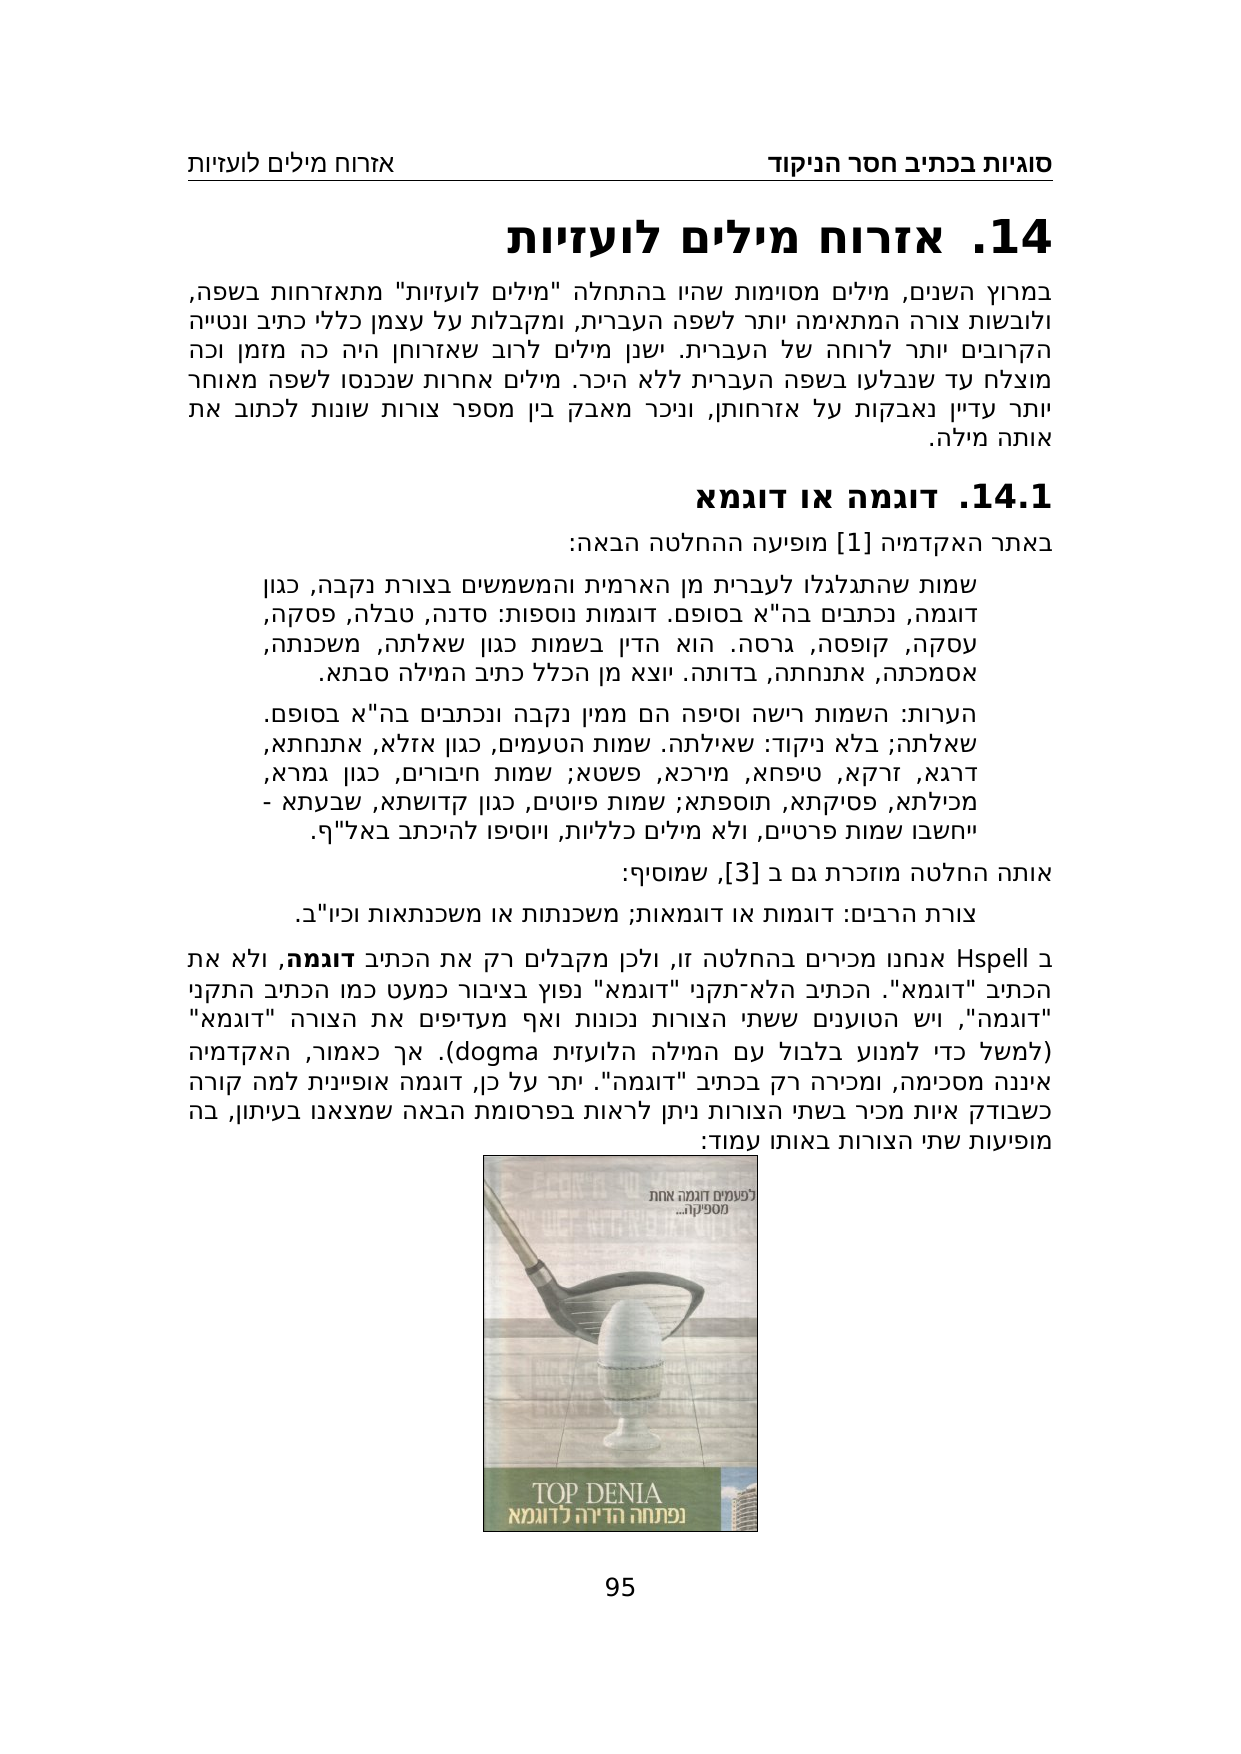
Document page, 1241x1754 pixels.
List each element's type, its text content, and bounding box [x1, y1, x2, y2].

text אותה החלטה מוזכרת גם ב [3], שמוסיף: [187, 858, 1053, 887]
text צורת הרבים: דוגמות או דוגמאות; משכנתות או משכנתאות וכיו"ב. [262, 899, 978, 929]
text במרוץ השנים, מילים מסוימות שהיו בהתחלה "מילים לועזיות" מתאזרחות בשפה, ולובשות צורה המתאימה יותר לשפה העברית, ומקבלות על עצמן כללי כתיב ונטייה הקרובים יותר לרוחה של העברית. ישנן מילים לרוב שאזרוחן היה כה מזמן וכה מוצלח עד שנבלעו בשפה העברית ללא היכר. מילים אחרות שנכנסו לשפה מאוחר יותר עדיין נאבקות על אזרחותן, וניכר מאבק בין מספר צורות שונות לכתוב את אותה מילה. [187, 277, 1053, 453]
subtitle דוגמה או דוגמא [187, 478, 1053, 516]
text ב Hspell אנחנו מכירים בהחלטה זו, ולכן מקבלים רק את הכתיב דוגמה, ולא את הכתיב "דוגמא". הכתיב הלא־תקני "דוגמא" נפוץ בציבור כמעט כמו הכתיב התקני "דוגמה", ויש הטוענים ששתי הצורות נכונות ואף מעדיפים את הצורה "דוגמא" (למשל כדי למנוע בלבול עם המילה הלועזית dogma). אך כאמור, האקדמיה איננה מסכימה, ומכירה רק בכתיב "דוגמה". יתר על כן, דוגמה אופיינית למה קורה כשבודק איות מכיר בשתי הצורות ניתן לראות בפרסומת הבאה שמצאנו בעיתון, בה מופיעות שתי הצורות באותו עמוד: [187, 941, 1053, 1155]
text שמות שהתגלגלו לעברית מן הארמית והמשמשים בצורת נקבה, כגון דוגמה, נכתבים בה"א בסופם. דוגמות נוספות: סדנה, טבלה, פסקה, עסקה, קופסה, גרסה. הוא הדין בשמות כגון שאלתה, משכנתה, אסמכתה, אתנחתה, בדותה. יוצא מן הכלל כתיב המילה סבתא. [262, 570, 978, 687]
subtitle אזרוח מילים לועזיות [187, 210, 1053, 264]
picture [484, 1156, 757, 1531]
text הערות: השמות רישה וסיפה הם ממין נקבה ונכתבים בה"א בסופם. שאלתה; בלא ניקוד: שאילתה. שמות הטעמים, כגון אזלא, אתנחתא, דרגא, זרקא, טיפחא, מירכא, פשטא; שמות חיבורים, כגון גמרא, מכילתא, פסיקתא, תוספתא; שמות פיוטים, כגון קדושתא, שבעתא - ייחשבו שמות פרטיים, ולא מילים כלליות, ויוסיפו להיכתב באל"ף. [262, 699, 978, 846]
text באתר האקדמיה [1] מופיעה ההחלטה הבאה: [187, 529, 1053, 558]
